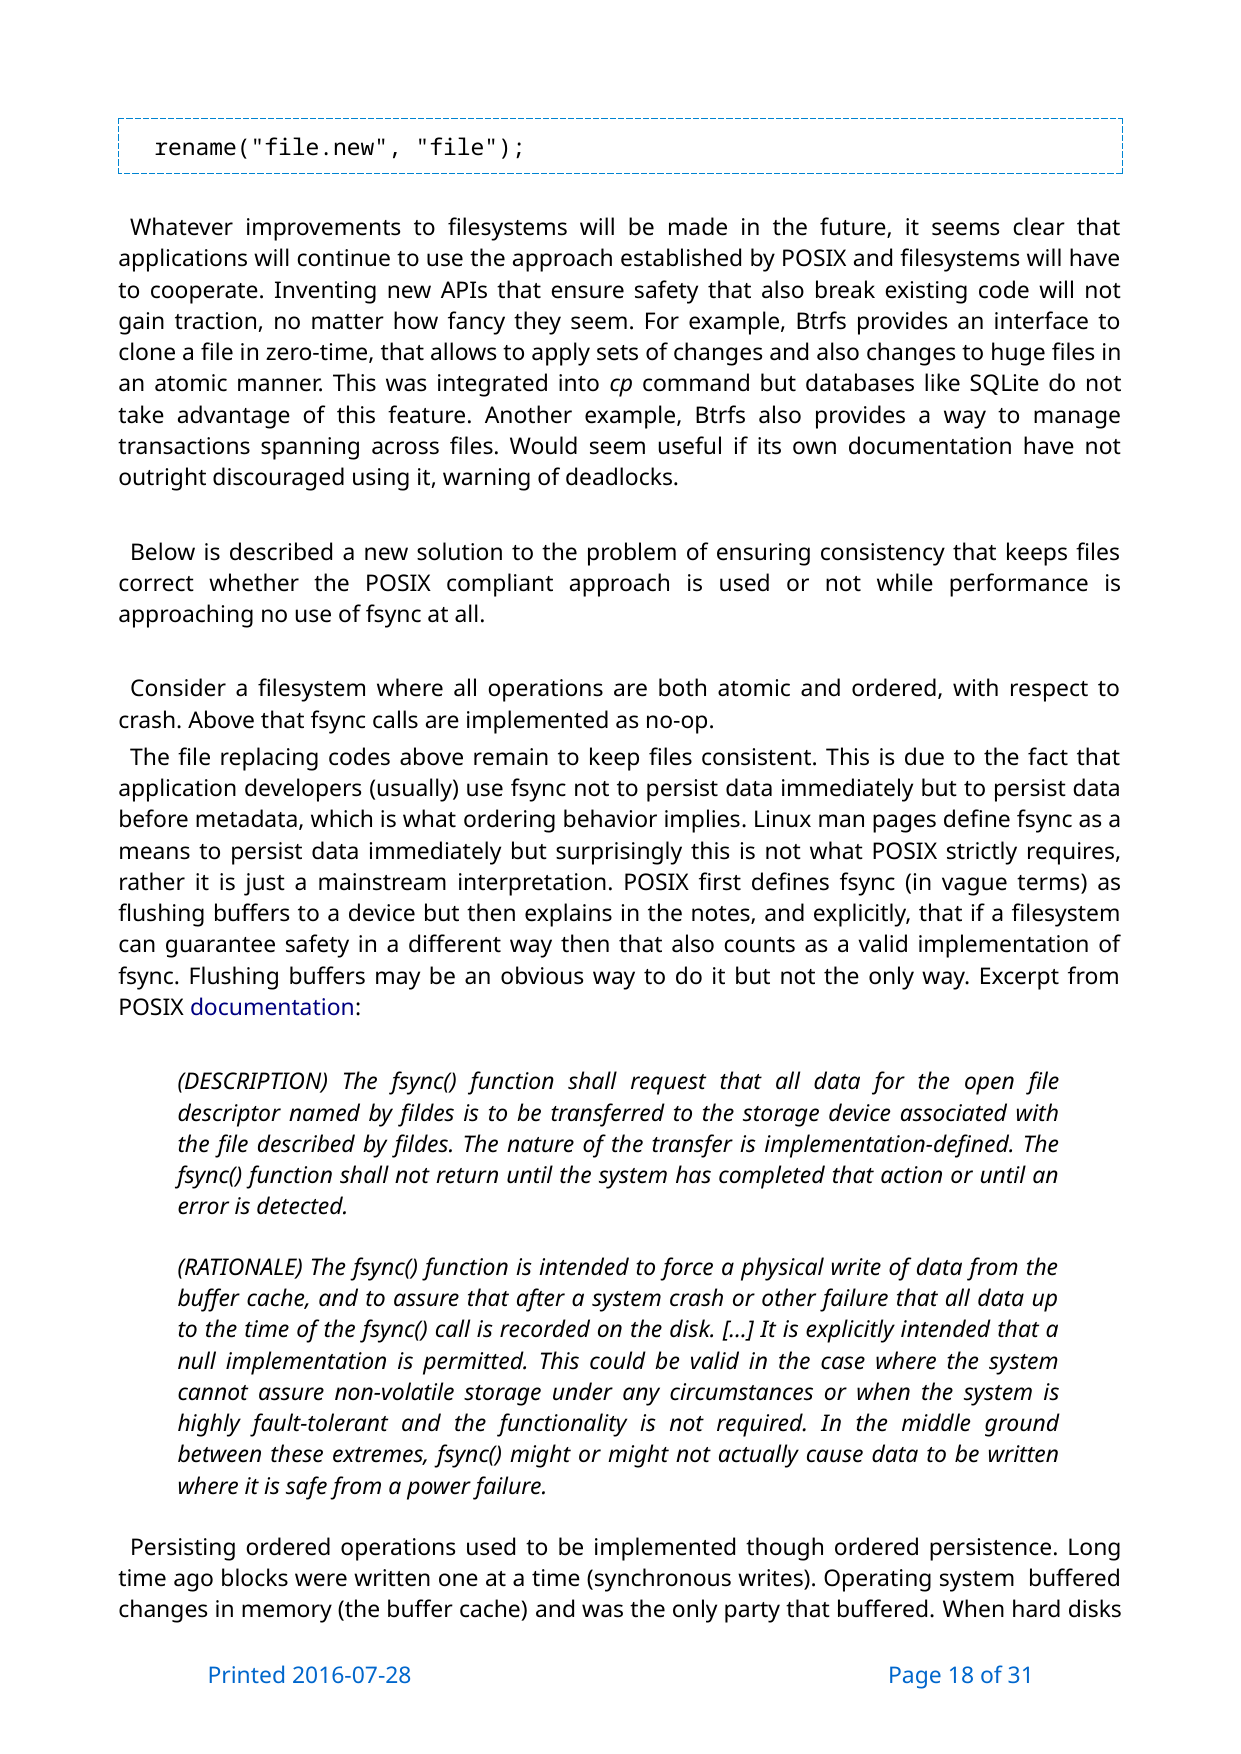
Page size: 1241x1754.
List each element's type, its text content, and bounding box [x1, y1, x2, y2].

text (DESCRIPTION) The fsync() function shall request that all data for the open file descriptor named by fildes is to be transferred to the storage device associated with the file described by fildes. The nature of the transfer is implementation-defined. The fsync() function shall not return until the system has completed that action or until an error is detected. [177, 1065, 1063, 1221]
text Whatever improvements to filesystems will be made in the future, it seems clear that applications will continue to use the approach established by POSIX and filesystems will have to cooperate. Inventing new APIs that ensure safety that also break existing code will not gain traction, no matter how fancy they seem. For example, Btrfs provides an interface to clone a file in zero-time, that allows to apply sets of changes and also changes to huge files in an atomic manner. This was integrated into cp command but databases like SQLite do not take advantage of this feature. Another example, Btrfs also provides a way to manage transactions spanning across files. Would seem useful if its own documentation have not outright discouraged using it, warning of deadlocks. [118, 211, 1122, 492]
text rename("file.new", "file"); [118, 118, 1122, 174]
text (RATIONALE) The fsync() function is intended to force a physical write of data from the buffer cache, and to assure that after a system crash or other failure that all data up to the time of the fsync() call is recorded on the disk. […] It is explicitly intended that a null implementation is permitted. This could be valid in the case where the system cannot assure non-volatile storage under any circumstances or when the system is highly fault-tolerant and the functionality is not required. In the middle ground between these extremes, fsync() might or might not actually cause data to be written where it is safe from a power failure. [177, 1251, 1063, 1501]
text Below is described a new solution to the problem of ensuring consistency that keeps files correct whether the POSIX compliant approach is used or not while performance is approaching no use of fsync at all. [118, 536, 1122, 629]
text The file replacing codes above remain to keep files consistent. This is due to the fact that application developers (usually) use fsync not to persist data immediately but to persist data before metadata, which is what ordering behavior implies. Linux man pages define fsync as a means to persist data immediately but surprisingly this is not what POSIX strictly requires, rather it is just a mainstream interpretation. POSIX first defines fsync (in vague terms) as flushing buffers to a device but then explains in the notes, and explicitly, that if a filesystem can guarantee safety in a different way then that also counts as a valid implementation of fsync. Flushing buffers may be an obvious way to do it but not the only way. Excerpt from POSIX documentation: [118, 741, 1122, 1022]
text Consider a filesystem where all operations are both atomic and ordered, with respect to crash. Above that fsync calls are implemented as no-op. [118, 672, 1122, 735]
text Persisting ordered operations used to be implemented though ordered persistence. Long time ago blocks were written one at a time (synchronous writes). Operating system buffered changes in memory (the buffer cache) and was the only party that buffered. When hard disks [118, 1530, 1122, 1624]
